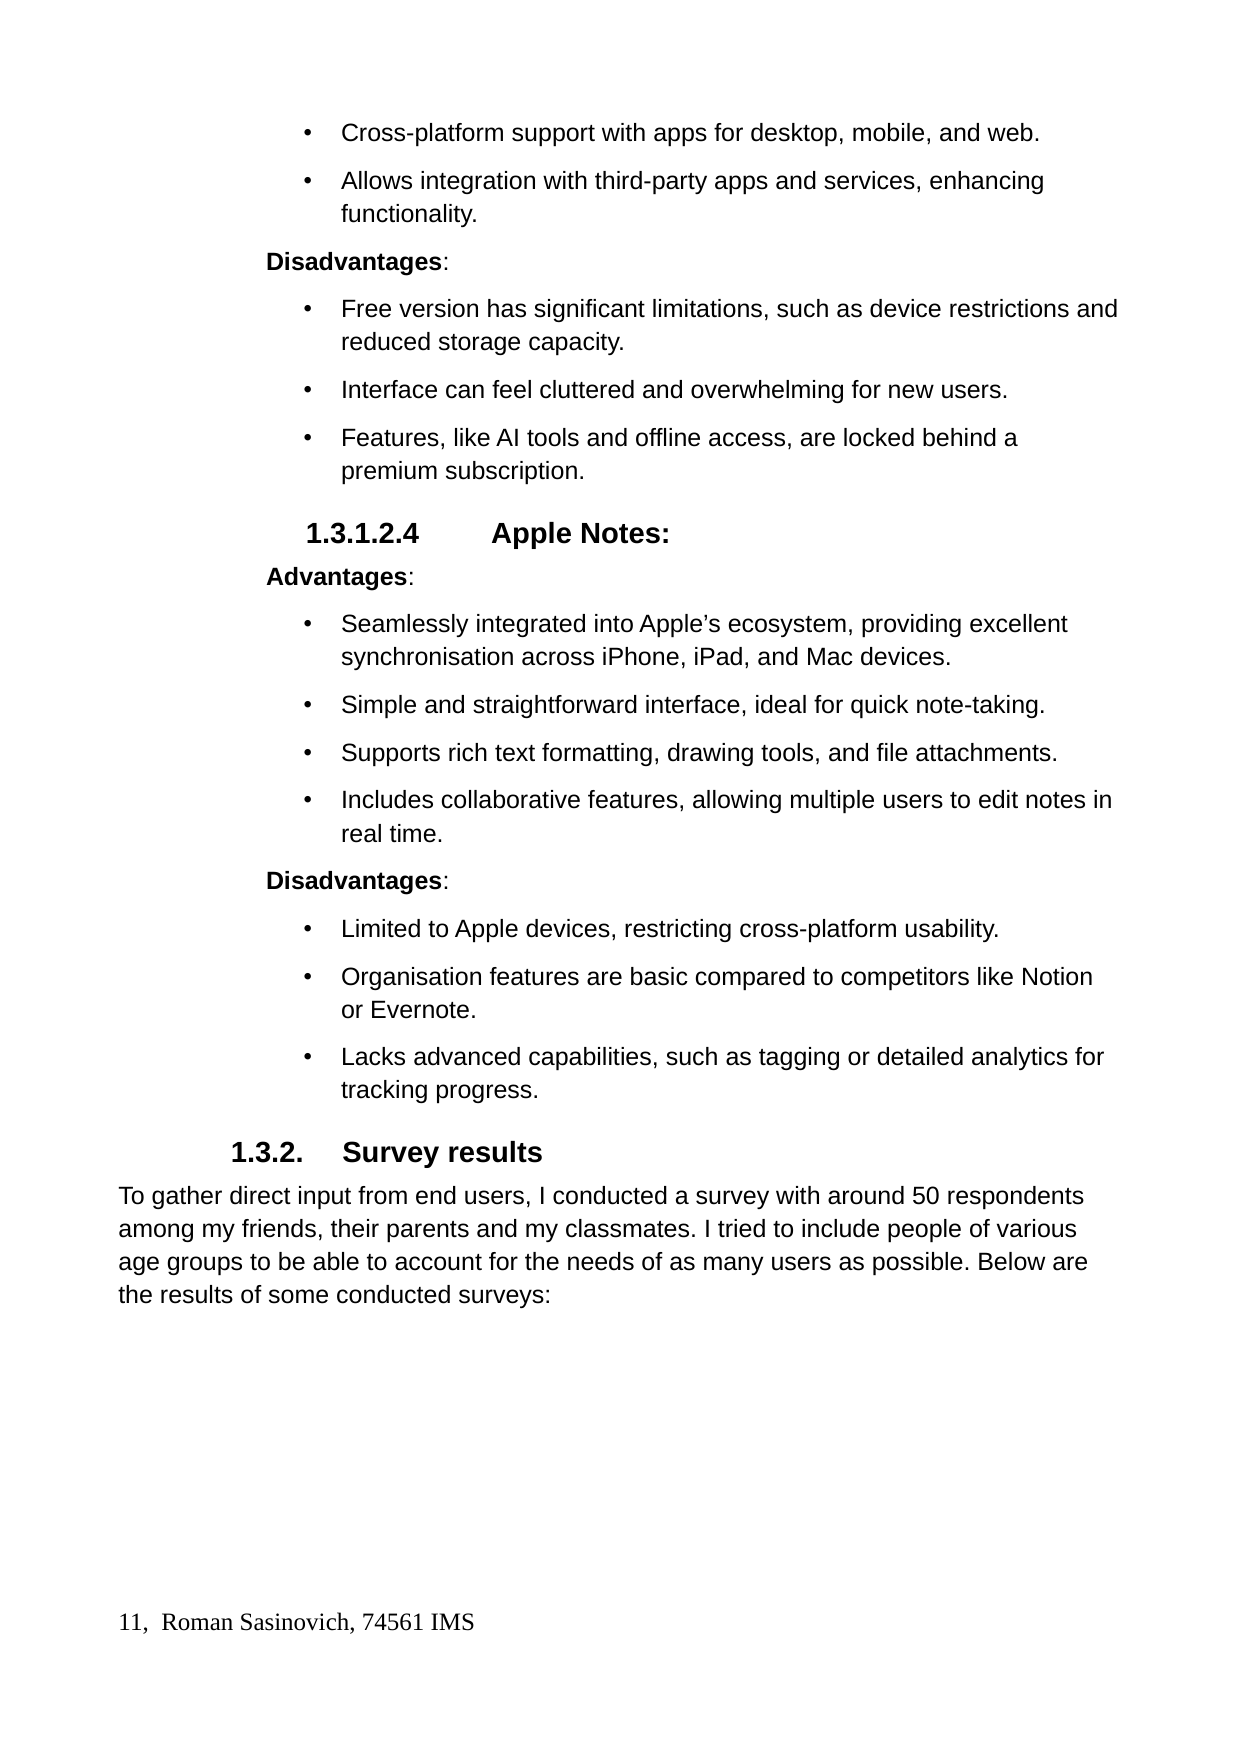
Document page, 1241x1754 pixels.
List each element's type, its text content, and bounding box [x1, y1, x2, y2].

text To gather direct input from end users, I conducted a survey with around 50 respondents among my friends, their parents and my classmates. I tried to include people of various age groups to be able to account for the needs of as many users as possible. Below are the results of some conducted surveys: [118, 1181, 1122, 1309]
list Seamlessly integrated into Apple’s ecosystem, providing excellent synchronisation across iPhone, iPad, and Mac devices. [303, 609, 1122, 671]
list Free version has significant limitations, such as device restrictions and reduced storage capacity. [303, 294, 1122, 356]
text Advantages: [266, 562, 1122, 590]
list Lacks advanced capabilities, such as tagging or detailed analytics for tracking progress. [303, 1042, 1122, 1104]
list Interface can feel cluttered and overwhelming for new users. [303, 375, 1122, 404]
text Disadvantages: [266, 247, 1122, 275]
list Features, like AI tools and offline access, are locked behind a premium subscription. [303, 423, 1122, 484]
list Includes collaborative features, allowing multiple users to edit notes in real time. [303, 785, 1122, 847]
list Allows integration with third-party apps and services, enhancing functionality. [303, 166, 1122, 228]
list Limited to Apple devices, restricting cross-platform usability. [303, 914, 1122, 943]
list Cross-platform support with apps for desktop, mobile, and web. [303, 118, 1122, 147]
list Simple and straightforward interface, ideal for quick note-taking. [303, 690, 1122, 719]
subtitle Survey results [231, 1135, 1122, 1169]
subtitle Apple Notes: [306, 516, 1122, 549]
list Supports rich text formatting, drawing tools, and file attachments. [303, 738, 1122, 767]
list Organisation features are basic compared to competitors like Notion or Evernote. [303, 961, 1122, 1023]
text Disadvantages: [266, 866, 1122, 895]
